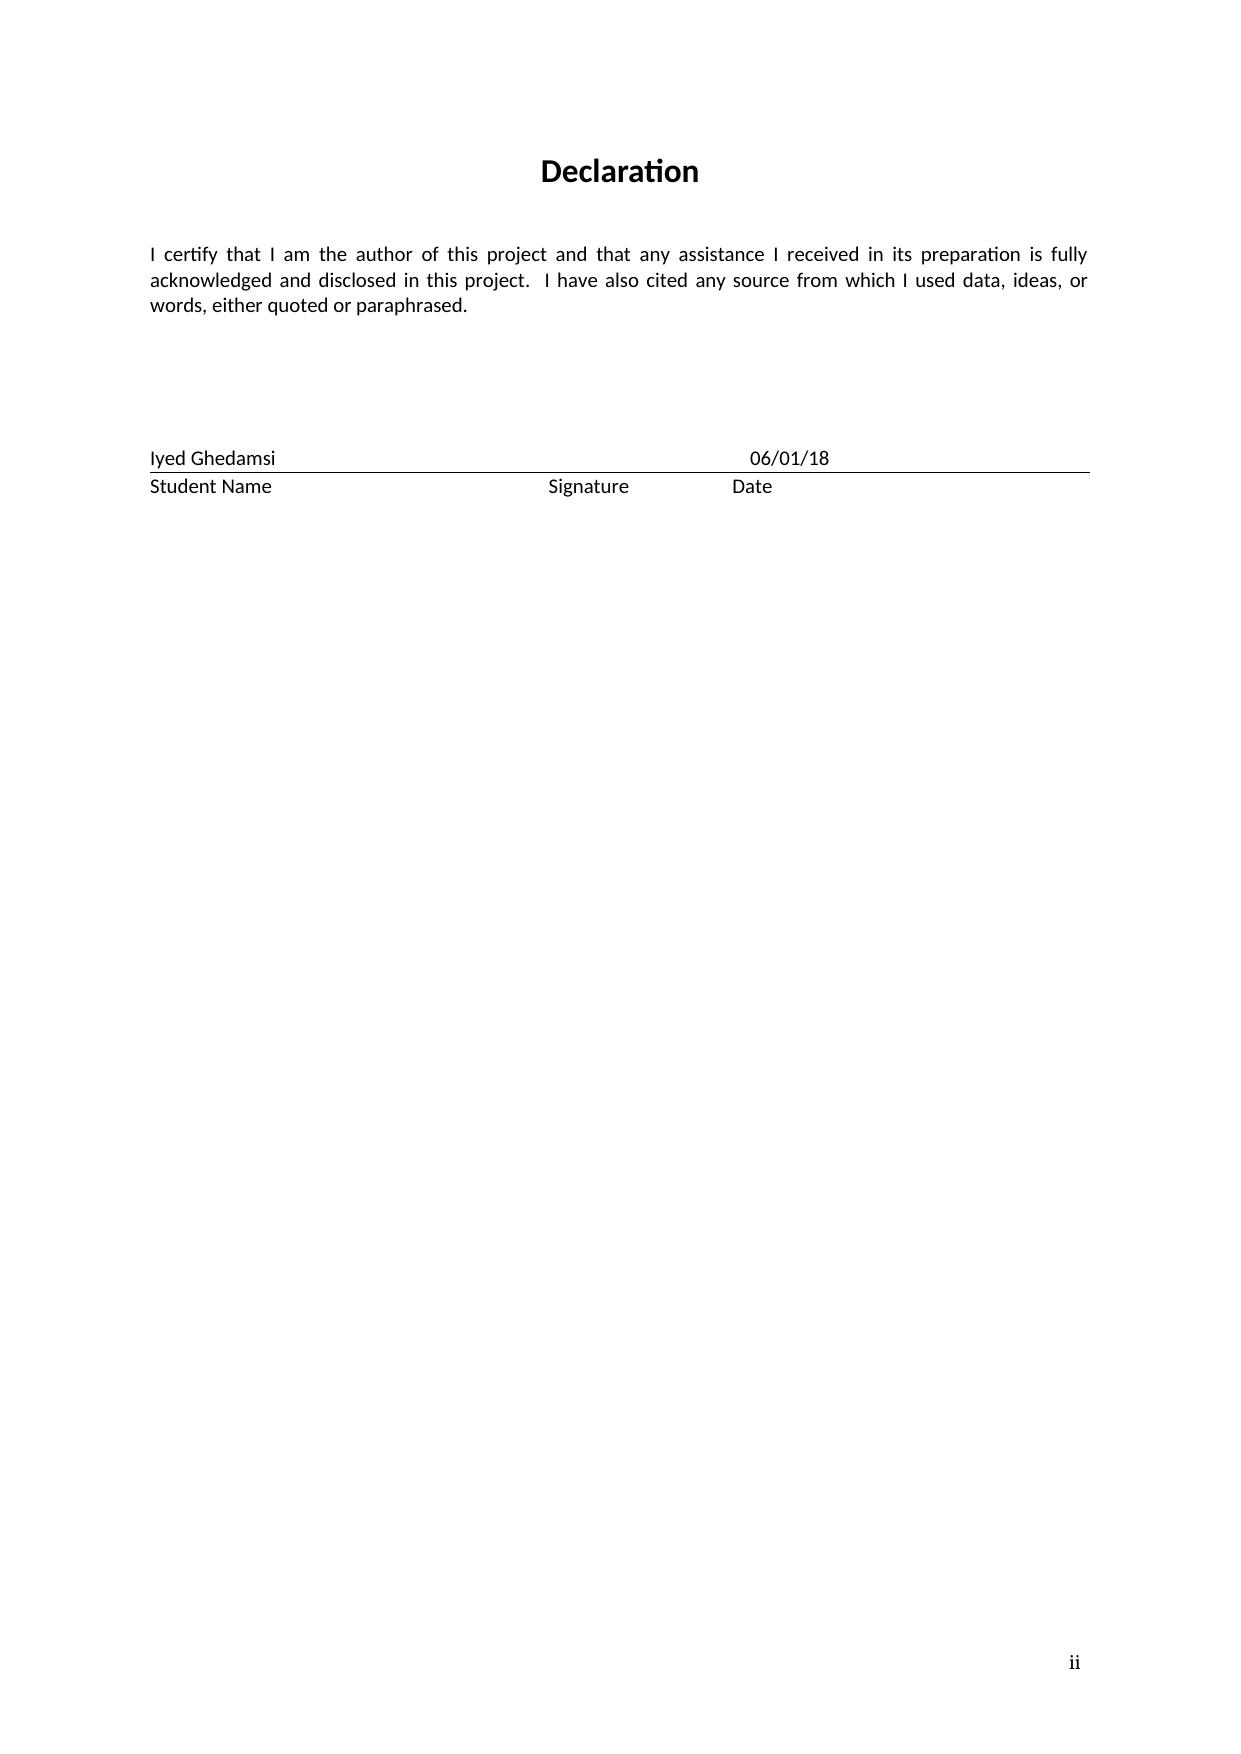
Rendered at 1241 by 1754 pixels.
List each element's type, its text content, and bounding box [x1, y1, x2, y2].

text Student Name Signature Date [150, 473, 1090, 499]
subtitle Declaration [150, 150, 1090, 191]
text Iyed Ghedamsi 06/01/18 [150, 445, 1090, 472]
text I certify that I am the author of this project and that any assistance I received in its preparation is fully acknowledged and disclosed in this project. I have also cited any source from which I used data, ideas, or words, either quoted or paraphrased. [150, 242, 1090, 318]
